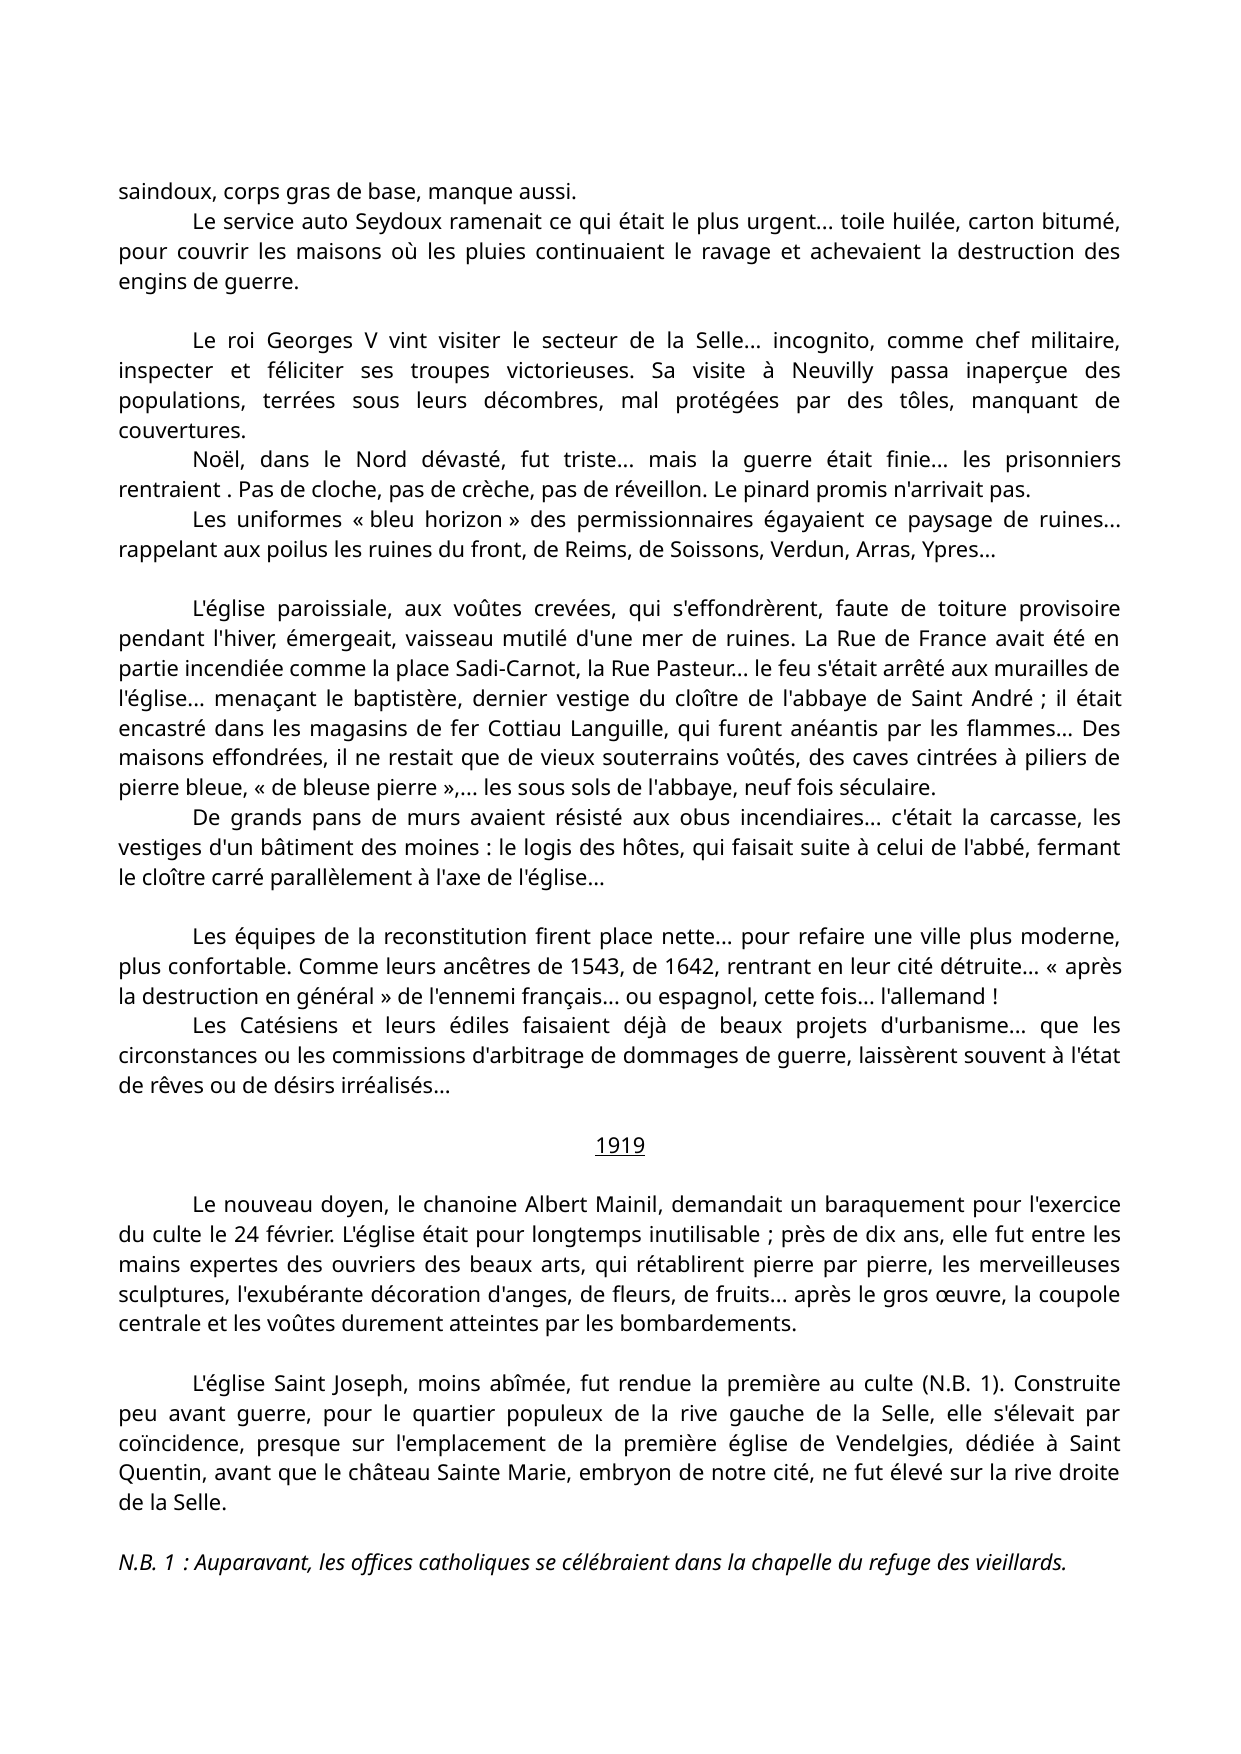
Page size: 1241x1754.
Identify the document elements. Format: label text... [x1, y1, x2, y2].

text L'église paroissiale, aux voûtes crevées, qui s'effondrèrent, faute de toiture provisoire pendant l'hiver, émergeait, vaisseau mutilé d'une mer de ruines. La Rue de France avait été en partie incendiée comme la place Sadi-Carnot, la Rue Pasteur... le feu s'était arrêté aux murailles de l'église... menaçant le baptistère, dernier vestige du cloître de l'abbaye de Saint André ; il était encastré dans les magasins de fer Cottiau Languille, qui furent anéantis par les flammes... Des maisons effondrées, il ne restait que de vieux souterrains voûtés, des caves cintrées à piliers de pierre bleue, « de bleuse pierre »,... les sous sols de l'abbaye, neuf fois séculaire. [118, 593, 1122, 802]
text 1919 [118, 1130, 1122, 1159]
text L'église Saint Joseph, moins abîmée, fut rendue la première au culte (N.B. 1). Construite peu avant guerre, pour le quartier populeux de la rive gauche de la Selle, elle s'élevait par coïncidence, presque sur l'emplacement de la première église de Vendelgies, dédiée à Saint Quentin, avant que le château Sainte Marie, embryon de notre cité, ne fut élevé sur la rive droite de la Selle. [118, 1368, 1122, 1517]
text Les Catésiens et leurs édiles faisaient déjà de beaux projets d'urbanisme... que les circonstances ou les commissions d'arbitrage de dommages de guerre, laissèrent souvent à l'état de rêves ou de désirs irréalisés... [118, 1011, 1122, 1100]
text N.B. 1 : Auparavant, les offices catholiques se célébraient dans la chapelle du refuge des vieillards. [118, 1547, 1122, 1577]
text Noël, dans le Nord dévasté, fut triste... mais la guerre était finie... les prisonniers rentraient . Pas de cloche, pas de crèche, pas de réveillon. Le pinard promis n'arrivait pas. [118, 444, 1122, 504]
text Le service auto Seydoux ramenait ce qui était le plus urgent... toile huilée, carton bitumé, pour couvrir les maisons où les pluies continuaient le ravage et achevaient la destruction des engins de guerre. [118, 206, 1122, 296]
text Les équipes de la reconstitution firent place nette... pour refaire une ville plus moderne, plus confortable. Comme leurs ancêtres de 1543, de 1642, rentrant en leur cité détruite... « après la destruction en général » de l'ennemi français... ou espagnol, cette fois... l'allemand ! [118, 921, 1122, 1011]
text Les uniformes « bleu horizon » des permissionnaires égayaient ce paysage de ruines... rappelant aux poilus les ruines du front, de Reims, de Soissons, Verdun, Arras, Ypres... [118, 504, 1122, 564]
text De grands pans de murs avaient résisté aux obus incendiaires... c'était la carcasse, les vestiges d'un bâtiment des moines : le logis des hôtes, qui faisait suite à celui de l'abbé, fermant le cloître carré parallèlement à l'axe de l'église... [118, 802, 1122, 891]
text Le roi Georges V vint visiter le secteur de la Selle... incognito, comme chef militaire, inspecter et féliciter ses troupes victorieuses. Sa visite à Neuvilly passa inaperçue des populations, terrées sous leurs décombres, mal protégées par des tôles, manquant de couvertures. [118, 325, 1122, 444]
text saindoux, corps gras de base, manque aussi. [118, 176, 1122, 206]
text Le nouveau doyen, le chanoine Albert Mainil, demandait un baraquement pour l'exercice du culte le 24 février. L'église était pour longtemps inutilisable ; près de dix ans, elle fut entre les mains expertes des ouvriers des beaux arts, qui rétablirent pierre par pierre, les merveilleuses sculptures, l'exubérante décoration d'anges, de fleurs, de fruits... après le gros œuvre, la coupole centrale et les voûtes durement atteintes par les bombardements. [118, 1189, 1122, 1338]
